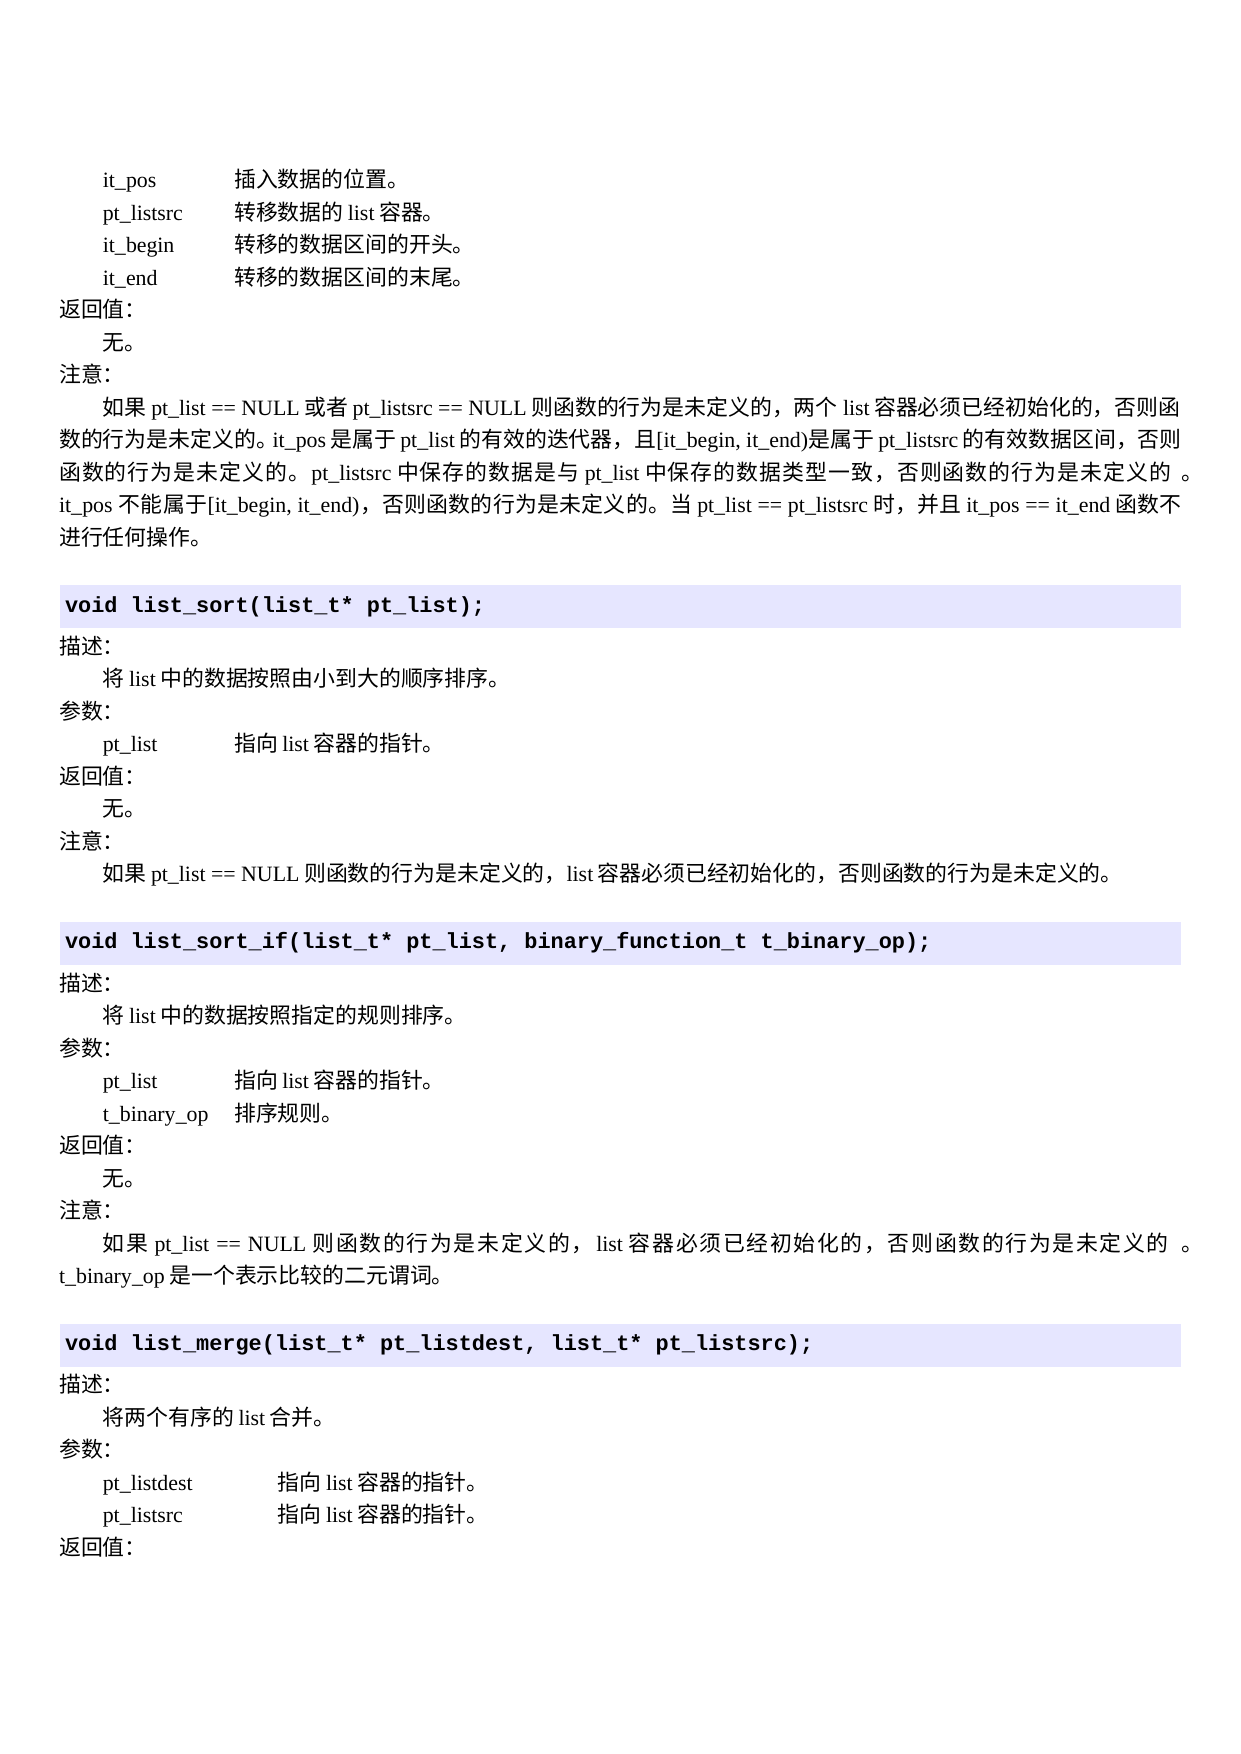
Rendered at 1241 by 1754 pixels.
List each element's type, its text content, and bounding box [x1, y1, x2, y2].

text 无。 [59, 791, 1181, 823]
text it_begin 转移的数据区间的开头。 [59, 227, 1181, 259]
text it_pos 插入数据的位置。 [59, 162, 1181, 194]
text 参数： [59, 1030, 1181, 1063]
text 返回值： [59, 758, 1181, 791]
text 无。 [59, 324, 1181, 357]
text pt_listsrc 指向list容器的指针。 [59, 1497, 1181, 1529]
text t_binary_op 排序规则。 [59, 1095, 1181, 1128]
text 将两个有序的list合并。 [59, 1399, 1181, 1432]
text pt_listsrc 转移数据的list容器。 [59, 194, 1181, 227]
text 如果pt_list == NULL则函数的行为是未定义的，list容器必须已经初始化的，否则函数的行为是未定义的。t_binary_op是一个表示比较的二元谓词。 [59, 1225, 1181, 1290]
table_header void list_sort(list_t* pt_list); [60, 585, 1181, 628]
text 参数： [59, 693, 1181, 726]
text pt_listdest 指向list容器的指针。 [59, 1464, 1181, 1497]
text 注意： [59, 1193, 1181, 1225]
text 返回值： [59, 1128, 1181, 1160]
text 注意： [59, 823, 1181, 856]
text 描述： [59, 966, 1181, 998]
text 返回值： [59, 1529, 1181, 1562]
text 将list中的数据按照指定的规则排序。 [59, 998, 1181, 1030]
text it_end 转移的数据区间的末尾。 [59, 259, 1181, 292]
table_header void list_sort_if(list_t* pt_list, binary_function_t t_binary_op); [60, 922, 1181, 965]
text pt_list 指向list容器的指针。 [59, 1063, 1181, 1095]
text 注意： [59, 357, 1181, 389]
text 参数： [59, 1432, 1181, 1464]
text 描述： [59, 1368, 1181, 1399]
text 将list中的数据按照由小到大的顺序排序。 [59, 661, 1181, 693]
text pt_list 指向list容器的指针。 [59, 726, 1181, 758]
text 返回值： [59, 292, 1181, 324]
text 如果pt_list == NULL则函数的行为是未定义的，list容器必须已经初始化的，否则函数的行为是未定义的。 [59, 856, 1181, 888]
text 如果pt_list == NULL或者pt_listsrc == NULL则函数的行为是未定义的，两个list容器必须已经初始化的，否则函数的行为是未定义的。it_pos是属于pt_list的有效的迭代器，且[it_begin, it_end)是属于pt_listsrc的有效数据区间，否则函数的行为是未定义的。pt_listsrc中保存的数据是与pt_list中保存的数据类型一致，否则函数的行为是未定义的。it_pos 不能属于[it_begin, it_end)，否则函数的行为是未定义的。当pt_list == pt_listsrc时，并且it_pos == it_end函数不进行任何操作。 [59, 389, 1181, 552]
text 无。 [59, 1160, 1181, 1193]
table_header void list_merge(list_t* pt_listdest, list_t* pt_listsrc); [60, 1324, 1181, 1367]
text 描述： [59, 630, 1181, 661]
